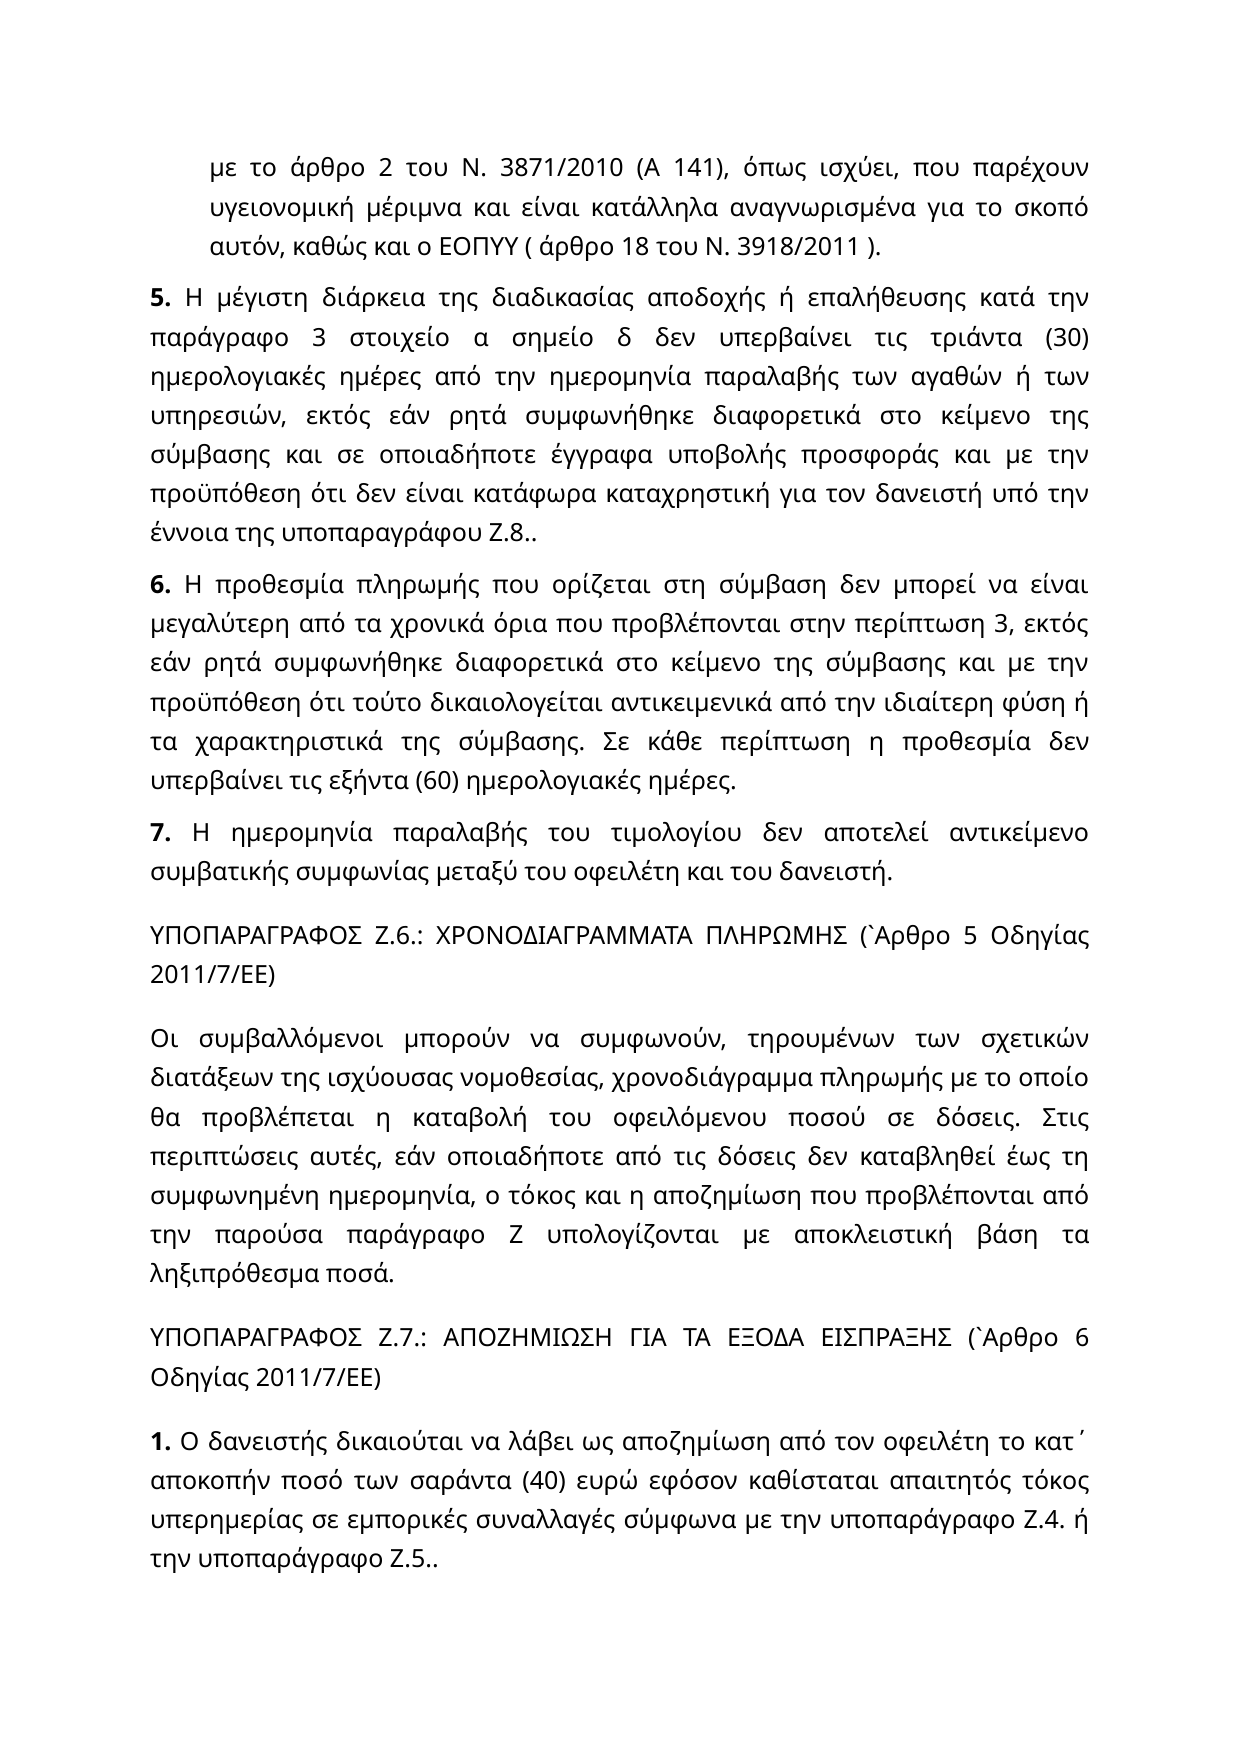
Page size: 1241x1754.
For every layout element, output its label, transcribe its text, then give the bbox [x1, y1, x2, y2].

list με το άρθρο 2 του Ν. 3871/2010 (Α 141), όπως ισχύει, που παρέχουν υγειονομική μέριμνα και είναι κατάλληλα αναγνωρισμένα για το σκοπό αυτόν, καθώς και ο ΕΟΠΥΥ ( άρθρο 18 του Ν. 3918/2011 ). [150, 150, 1090, 262]
text ΥΠΟΠΑΡΑΓΡΑΦΟΣ Ζ.7.: ΑΠΟΖΗΜΙΩΣΗ ΓΙΑ ΤΑ ΕΞΟΔΑ ΕΙΣΠΡΑΞΗΣ (`Αρθρο 6 Οδηγίας 2011/7/ΕΕ) [150, 1320, 1090, 1393]
text 1. Ο δανειστής δικαιούται να λάβει ως αποζημίωση από τον οφειλέτη το κατ΄ αποκοπήν ποσό των σαράντα (40) ευρώ εφόσον καθίσταται απαιτητός τόκος υπερημερίας σε εμπορικές συναλλαγές σύμφωνα με την υποπαράγραφο Ζ.4. ή την υποπαράγραφο Ζ.5.. [150, 1423, 1090, 1575]
text 6. Η προθεσμία πληρωμής που ορίζεται στη σύμβαση δεν μπορεί να είναι μεγαλύτερη από τα χρονικά όρια που προβλέπονται στην περίπτωση 3, εκτός εάν ρητά συμφωνήθηκε διαφορετικά στο κείμενο της σύμβασης και με την προϋπόθεση ότι τούτο δικαιολογείται αντικειμενικά από την ιδιαίτερη φύση ή τα χαρακτηριστικά της σύμβασης. Σε κάθε περίπτωση η προθεσμία δεν υπερβαίνει τις εξήντα (60) ημερολογιακές ημέρες. [150, 567, 1090, 797]
text 7. Η ημερομηνία παραλαβής του τιμολογίου δεν αποτελεί αντικείμενο συμβατικής συμφωνίας μεταξύ του οφειλέτη και του δανειστή. [150, 814, 1090, 887]
text ΥΠΟΠΑΡΑΓΡΑΦΟΣ Ζ.6.: ΧΡΟΝΟΔΙΑΓΡΑΜΜΑΤΑ ΠΛΗΡΩΜΗΣ (`Αρθρο 5 Οδηγίας 2011/7/ΕΕ) [150, 917, 1090, 991]
text Οι συμβαλλόμενοι μπορούν να συμφωνούν, τηρουμένων των σχετικών διατάξεων της ισχύουσας νομοθεσίας, χρονοδιάγραμμα πληρωμής με το οποίο θα προβλέπεται η καταβολή του οφειλόμενου ποσού σε δόσεις. Στις περιπτώσεις αυτές, εάν οποιαδήποτε από τις δόσεις δεν καταβληθεί έως τη συμφωνημένη ημερομηνία, ο τό­κος και η αποζημίωση που προβλέπονται από την παρούσα παράγραφο Ζ υπολογίζονται με αποκλειστική βάση τα ληξιπρόθεσμα ποσά. [150, 1021, 1090, 1290]
text 5. Η μέγιστη διάρκεια της διαδικασίας αποδοχής ή επαλήθευσης κατά την παράγραφο 3 στοιχείο α σημείο δ δεν υπερβαίνει τις τριάντα (30) ημερολογιακές ημέρες από την ημερομηνία παραλαβής των αγαθών ή των υπηρεσιών, εκτός εάν ρητά συμφωνήθηκε διαφορετικά στο κείμενο της σύμβασης και σε οποιαδήποτε έγγραφα υποβολής προσφοράς και με την προϋπόθεση ότι δεν είναι κατάφωρα καταχρηστική για τον δανειστή υπό την έννοια της υποπαραγράφου Ζ.8.. [150, 280, 1090, 549]
